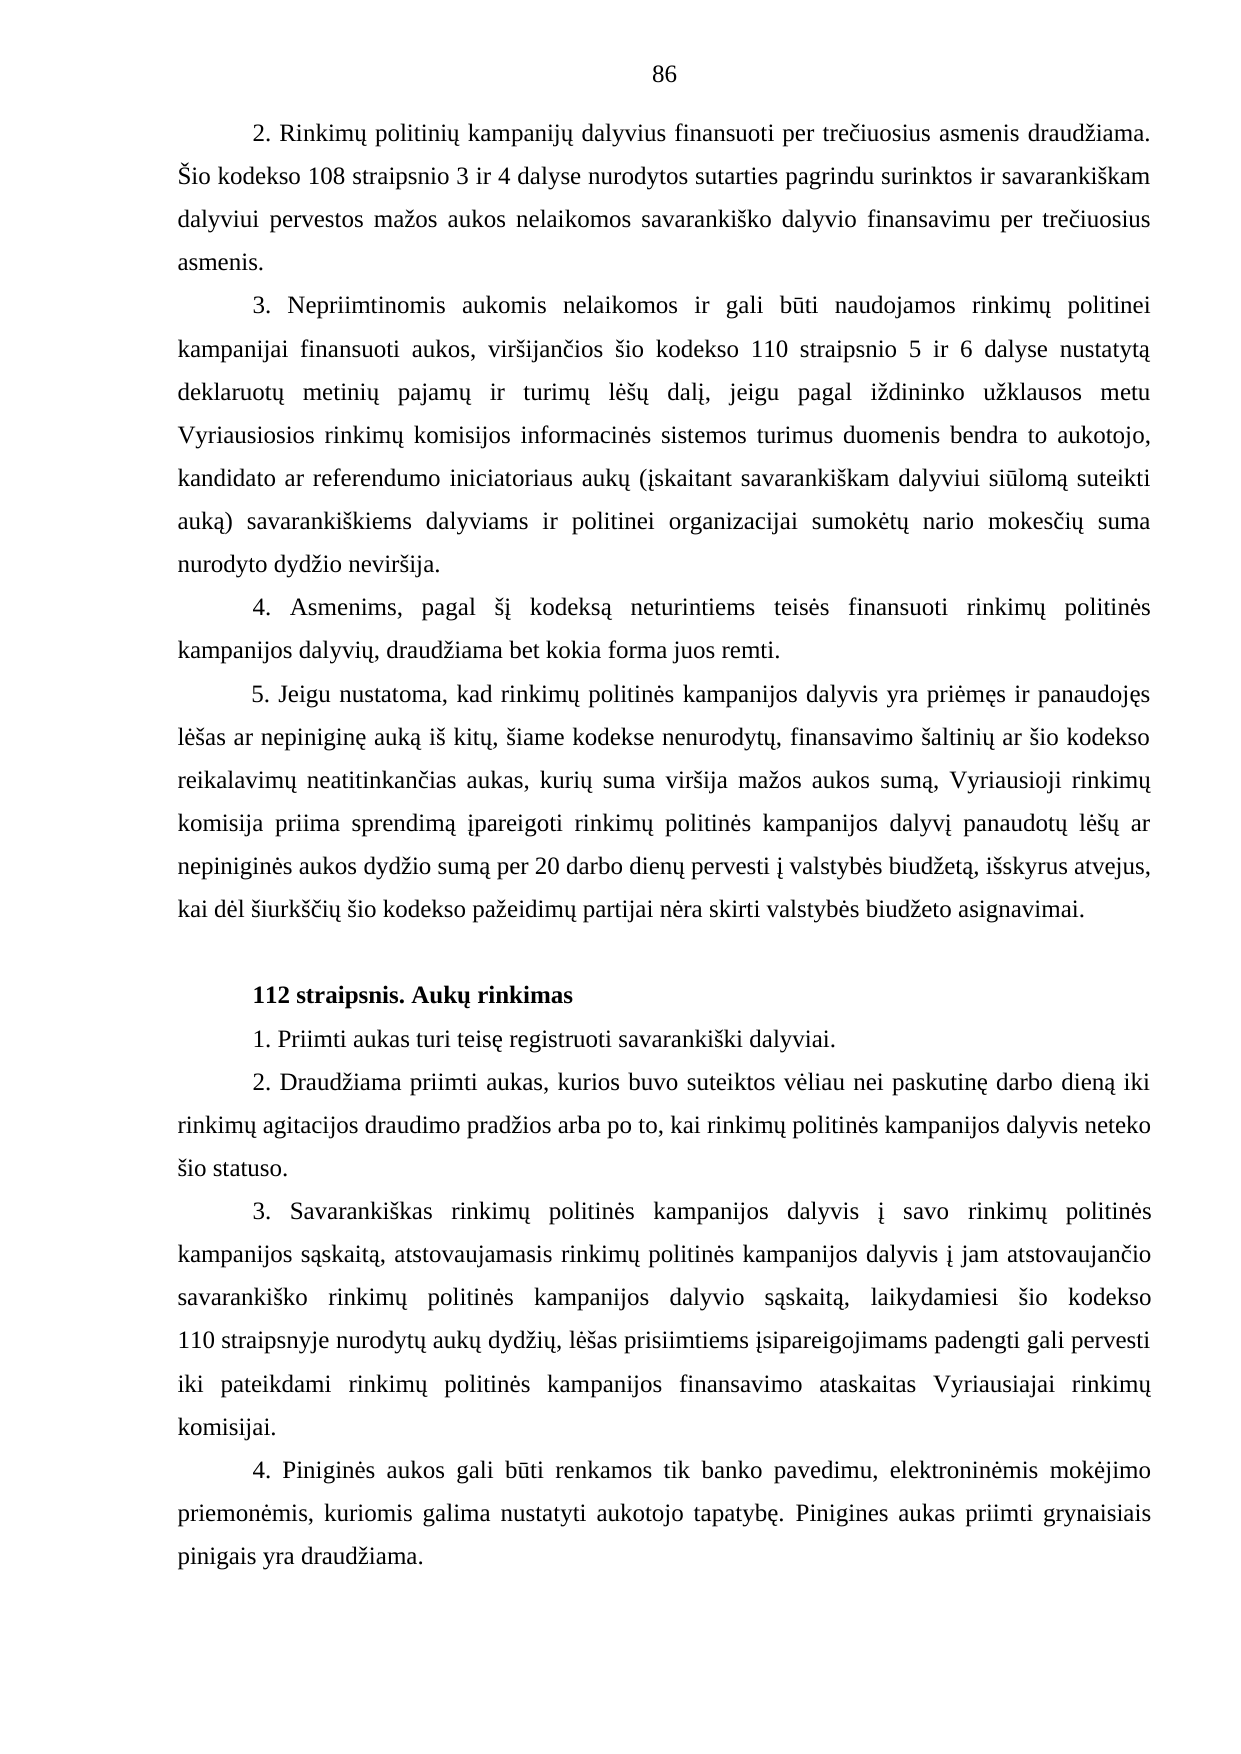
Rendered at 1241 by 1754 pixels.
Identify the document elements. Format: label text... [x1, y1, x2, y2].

text 1. Priimti aukas turi teisę registruoti savarankiški dalyviai. [177, 1024, 1152, 1052]
text 4. Piniginės aukos gali būti renkamos tik banko pavedimu, elektroninėmis mokėjimo priemonėmis, kuriomis galima nustatyti aukotojo tapatybę. Pinigines aukas priimti grynaisiais pinigais yra draudžiama. [177, 1455, 1152, 1570]
text 3. Nepriimtinomis aukomis nelaikomos ir gali būti naudojamos rinkimų politinei kampanijai finansuoti aukos, viršijančios šio kodekso 110 straipsnio 5 ir 6 dalyse nustatytą deklaruotų metinių pajamų ir turimų lėšų dalį, jeigu pagal iždininko užklausos metu Vyriausiosios rinkimų komisijos informacinės sistemos turimus duomenis bendra to aukotojo, kandidato ar referendumo iniciatoriaus aukų (įskaitant savarankiškam dalyviui siūlomą suteikti auką) savarankiškiems dalyviams ir politinei organizacijai sumokėtų nario mokesčių suma nurodyto dydžio neviršija. [177, 291, 1152, 578]
text 3. Savarankiškas rinkimų politinės kampanijos dalyvis į savo rinkimų politinės kampanijos sąskaitą, atstovaujamasis rinkimų politinės kampanijos dalyvis į jam atstovaujančio savarankiško rinkimų politinės kampanijos dalyvio sąskaitą, laikydamiesi šio kodekso 110 straipsnyje nurodytų aukų dydžių, lėšas prisiimtiems įsipareigojimams padengti gali pervesti iki pateikdami rinkimų politinės kampanijos finansavimo ataskaitas Vyriausiajai rinkimų komisijai. [177, 1196, 1152, 1441]
subtitle 112 straipsnis. Aukų rinkimas [177, 981, 1152, 1009]
text 4. Asmenims, pagal šį kodeksą neturintiems teisės finansuoti rinkimų politinės kampanijos dalyvių, draudžiama bet kokia forma juos remti. [177, 592, 1152, 664]
text 5. Jeigu nustatoma, kad rinkimų politinės kampanijos dalyvis yra priėmęs ir panaudojęs lėšas ar nepiniginę auką iš kitų, šiame kodekse nenurodytų, finansavimo šaltinių ar šio kodekso reikalavimų neatitinkančias aukas, kurių suma viršija mažos aukos sumą, Vyriausioji rinkimų komisija priima sprendimą įpareigoti rinkimų politinės kampanijos dalyvį panaudotų lėšų ar nepiniginės aukos dydžio sumą per 20 darbo dienų pervesti į valstybės biudžetą, išskyrus atvejus, kai dėl šiurkščių šio kodekso pažeidimų partijai nėra skirti valstybės biudžeto asignavimai. [177, 679, 1152, 923]
text 2. Draudžiama priimti aukas, kurios buvo suteiktos vėliau nei paskutinę darbo dieną iki rinkimų agitacijos draudimo pradžios arba po to, kai rinkimų politinės kampanijos dalyvis neteko šio statuso. [177, 1067, 1152, 1182]
text 2. Rinkimų politinių kampanijų dalyvius finansuoti per trečiuosius asmenis draudžiama. Šio kodekso 108 straipsnio 3 ir 4 dalyse nurodytos sutarties pagrindu surinktos ir savarankiškam dalyviui pervestos mažos aukos nelaikomos savarankiško dalyvio finansavimu per trečiuosius asmenis. [177, 118, 1152, 276]
